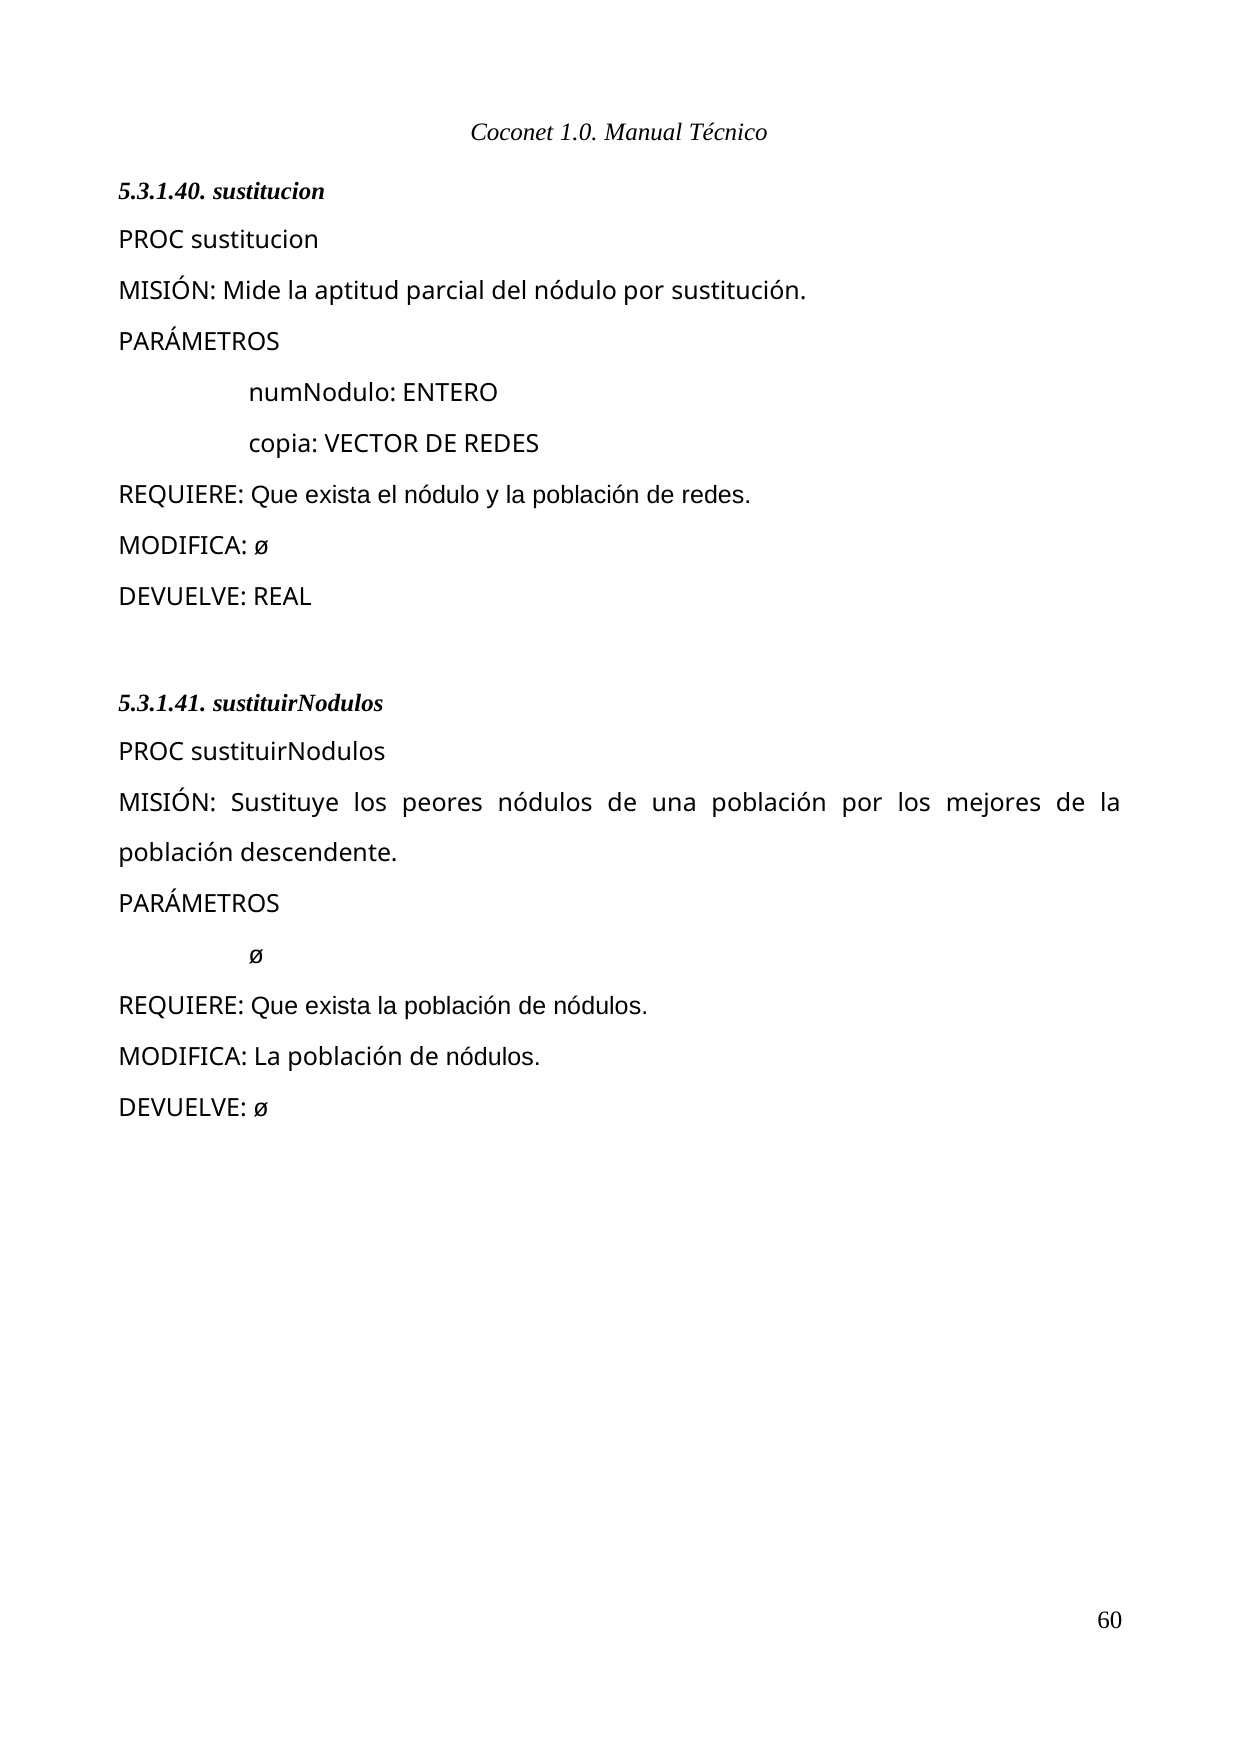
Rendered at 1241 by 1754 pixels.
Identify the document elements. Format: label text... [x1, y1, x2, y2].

subtitle 5.3.1.40. sustitucion [118, 177, 1122, 205]
text REQUIERE: Que exista la población de nódulos. [118, 988, 1122, 1022]
text DEVUELVE: REAL [118, 579, 1122, 613]
text MISIÓN: Sustituye los peores nódulos de una población por los mejores de la población descendente. [118, 784, 1122, 869]
subtitle 5.3.1.41. sustituirNodulos [118, 688, 1122, 717]
text PROC sustituirNodulos [118, 733, 1122, 767]
text copia: VECTOR DE REDES [118, 426, 1122, 460]
text DEVUELVE: ø [118, 1090, 1122, 1124]
text MISIÓN: Mide la aptitud parcial del nódulo por sustitución. [118, 273, 1122, 307]
text numNodulo: ENTERO [118, 375, 1122, 409]
text PROC sustitucion [118, 222, 1122, 256]
text ø [118, 937, 1122, 971]
text MODIFICA: ø [118, 528, 1122, 562]
text REQUIERE: Que exista el nódulo y la población de redes. [118, 477, 1122, 511]
text MODIFICA: La población de nódulos. [118, 1039, 1122, 1073]
text PARÁMETROS [118, 886, 1122, 920]
text PARÁMETROS [118, 324, 1122, 358]
